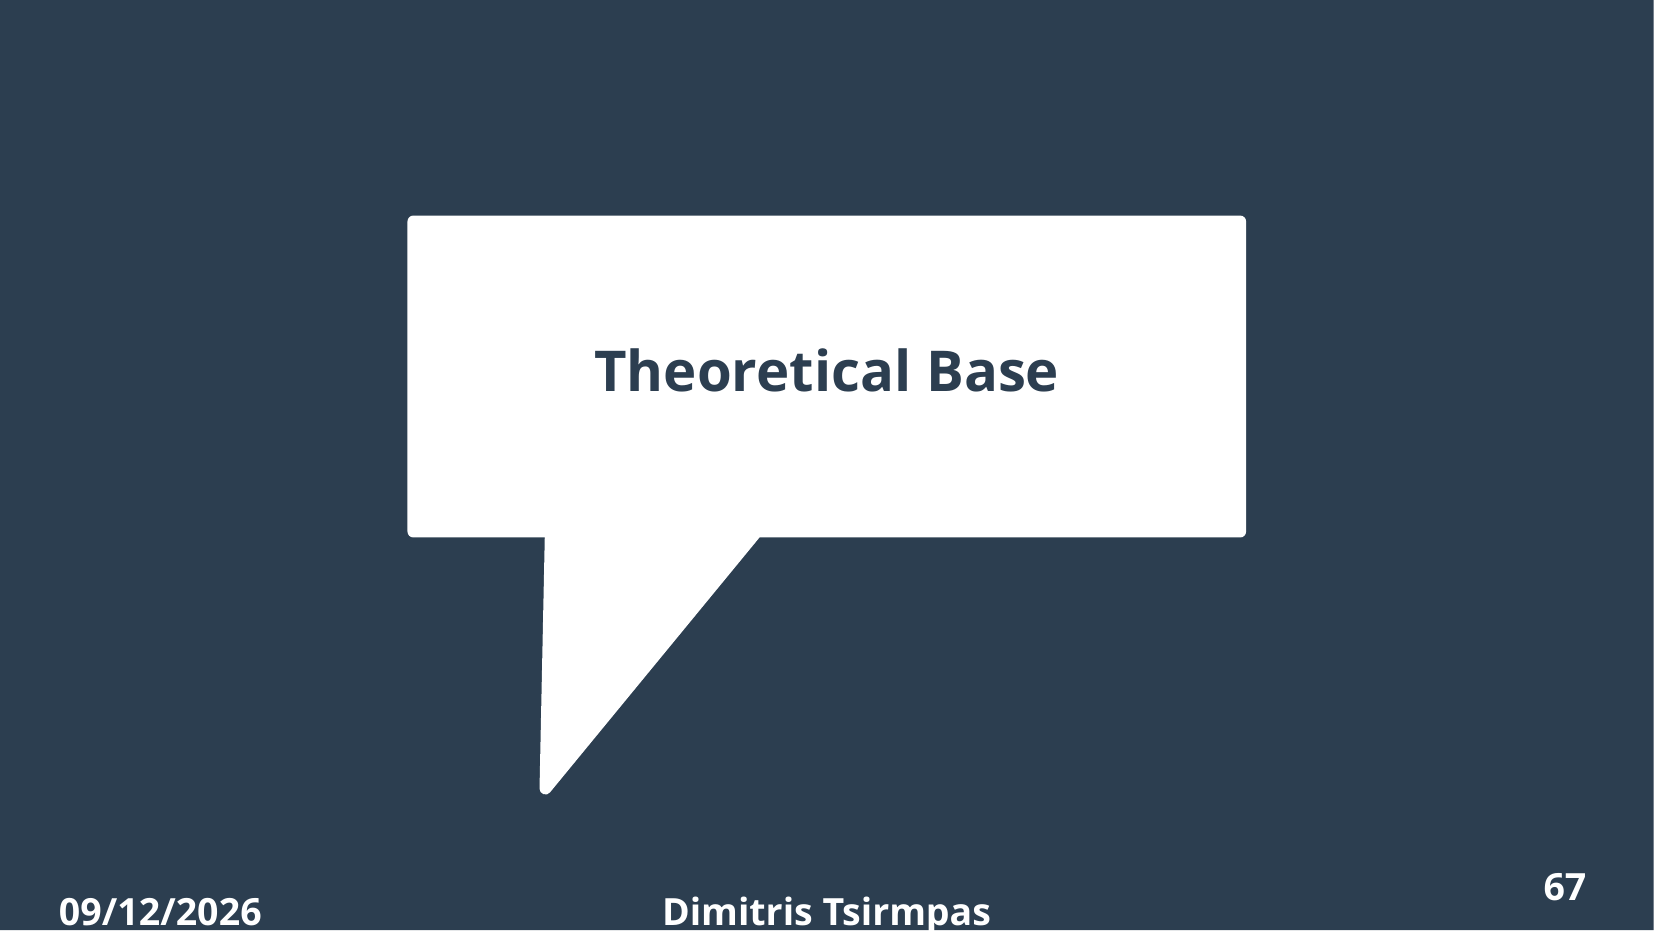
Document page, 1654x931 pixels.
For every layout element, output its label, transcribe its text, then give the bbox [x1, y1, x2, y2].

title Theoretical Base [442, 236, 1211, 502]
